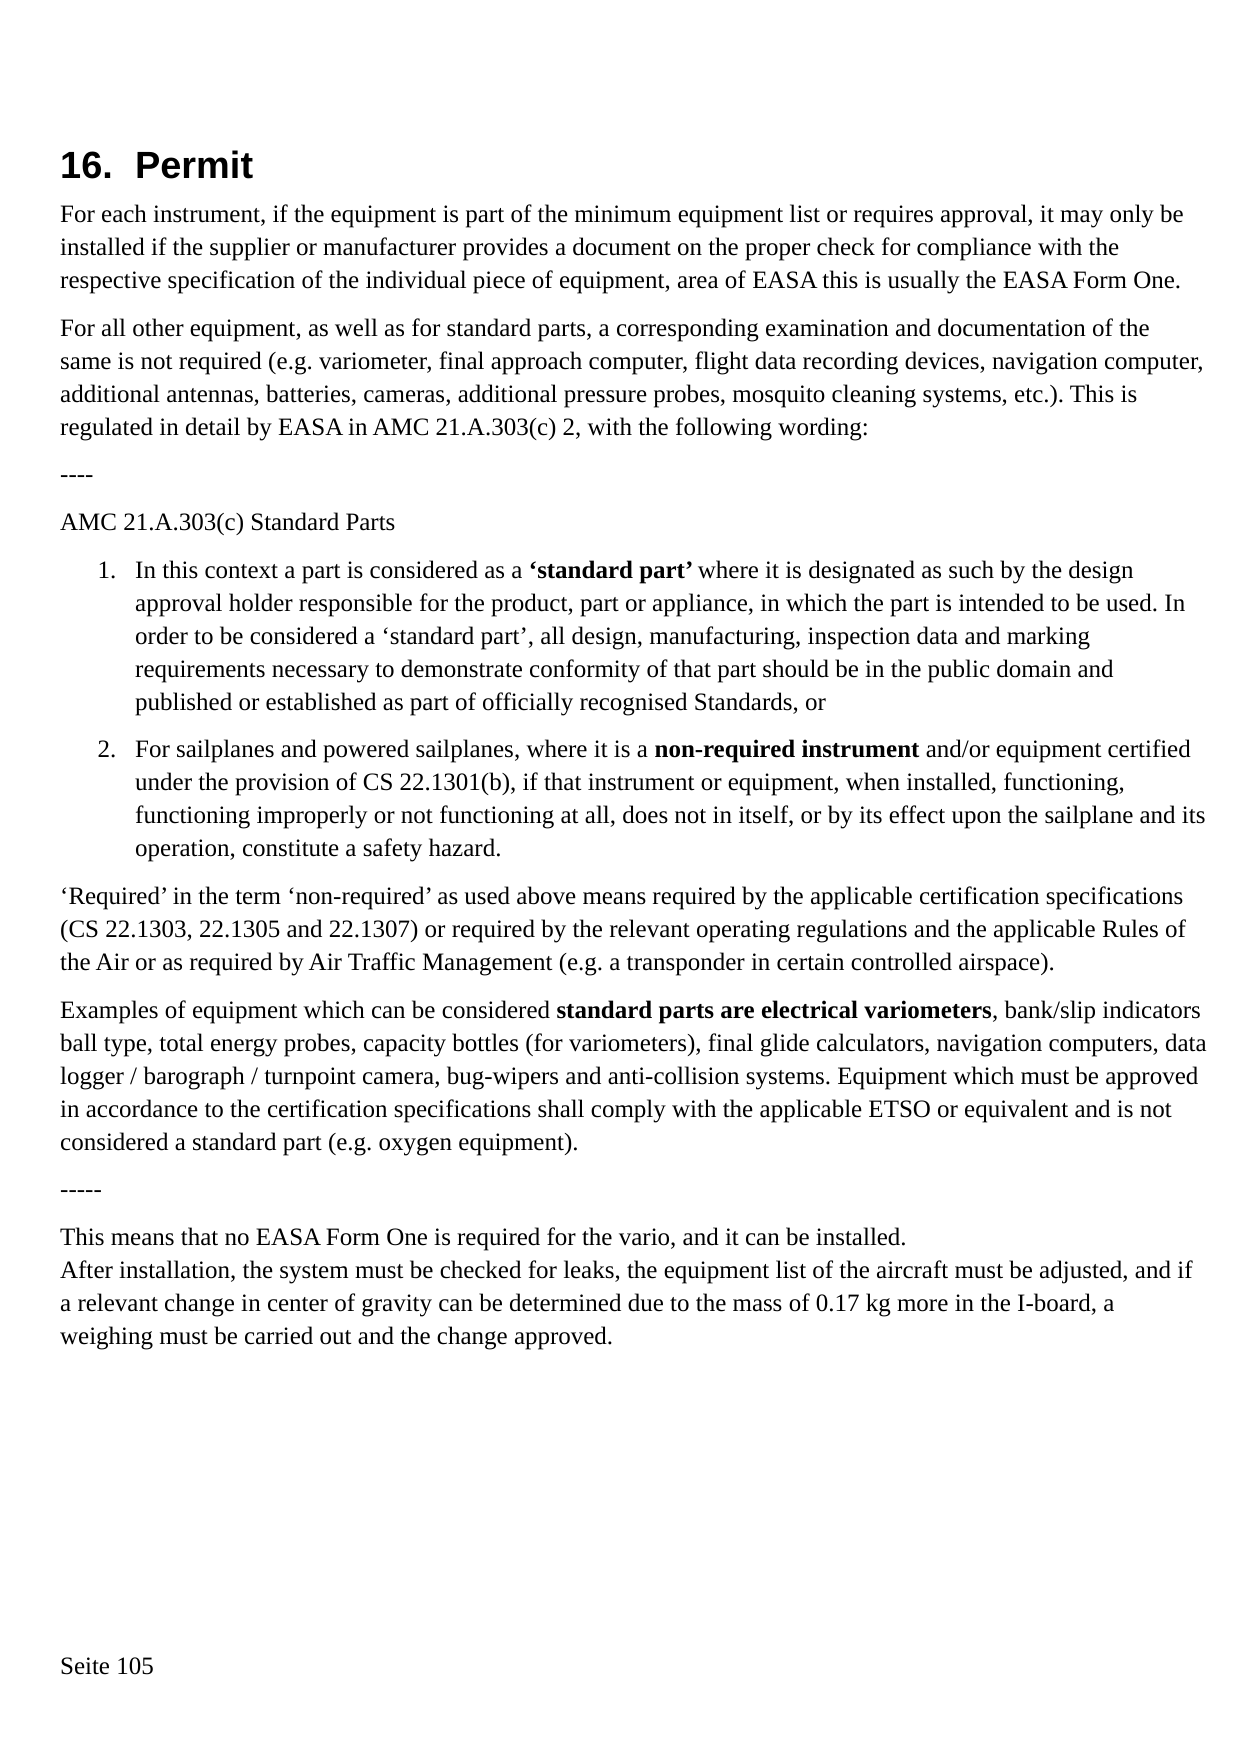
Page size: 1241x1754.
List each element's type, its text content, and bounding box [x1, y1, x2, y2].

subtitle Permit [60, 143, 1207, 187]
text For each instrument, if the equipment is part of the minimum equipment list or requires approval, it may only be installed if the supplier or manufacturer provides a document on the proper check for compliance with the respective specification of the individual piece of equipment, area of ​​EASA this is usually the EASA Form One. [60, 199, 1207, 294]
text AMC 21.A.303(c) Standard Parts [60, 507, 1207, 536]
text Examples of equipment which can be considered standard parts are electrical variometers, bank/slip indicators ball type, total energy probes, capacity bottles (for variometers), final glide calculators, navigation computers, data logger / barograph / turnpoint camera, bug-wipers and anti-collision systems. Equipment which must be approved in accordance to the certification specifications shall comply with the applicable ETSO or equivalent and is not considered a standard part (e.g. oxygen equipment). [60, 995, 1207, 1156]
text This means that no EASA Form One is required for the vario, and it can be installed. After installation, the system must be checked for leaks, the equipment list of the aircraft must be adjusted, and if a relevant change in center of gravity can be determined due to the mass of 0.17 kg more in the I-board, a weighing must be carried out and the change approved. [60, 1222, 1207, 1350]
list In this context a part is considered as a ‘standard part’ where it is designated as such by the design approval holder responsible for the product, part or appliance, in which the part is intended to be used. In order to be considered a ‘standard part’, all design, manufacturing, inspection data and marking requirements necessary to demonstrate conformity of that part should be in the public domain and published or established as part of officially recognised Standards, or [97, 555, 1207, 716]
text For all other equipment, as well as for standard parts, a corresponding examination and documentation of the same is not required (e.g. variometer, final approach computer, flight data recording devices, navigation computer, additional antennas, batteries, cameras, additional pressure probes, mosquito cleaning systems, etc.). This is regulated in detail by EASA in AMC 21.A.303(c) 2, with the following wording: [60, 313, 1207, 441]
text ‘Required’ in the term ‘non-required’ as used above means required by the applicable certification specifications (CS 22.1303, 22.1305 and 22.1307) or required by the relevant operating regulations and the applicable Rules of the Air or as required by Air Traffic Management (e.g. a transponder in certain controlled airspace). [60, 881, 1207, 976]
text ----- [60, 1174, 1207, 1203]
list For sailplanes and powered sailplanes, where it is a non-required instrument and/or equipment certified under the provision of CS 22.1301(b), if that instrument or equipment, when installed, functioning, functioning improperly or not functioning at all, does not in itself, or by its effect upon the sailplane and its operation, constitute a safety hazard. [97, 734, 1207, 862]
text ---- [60, 459, 1207, 488]
